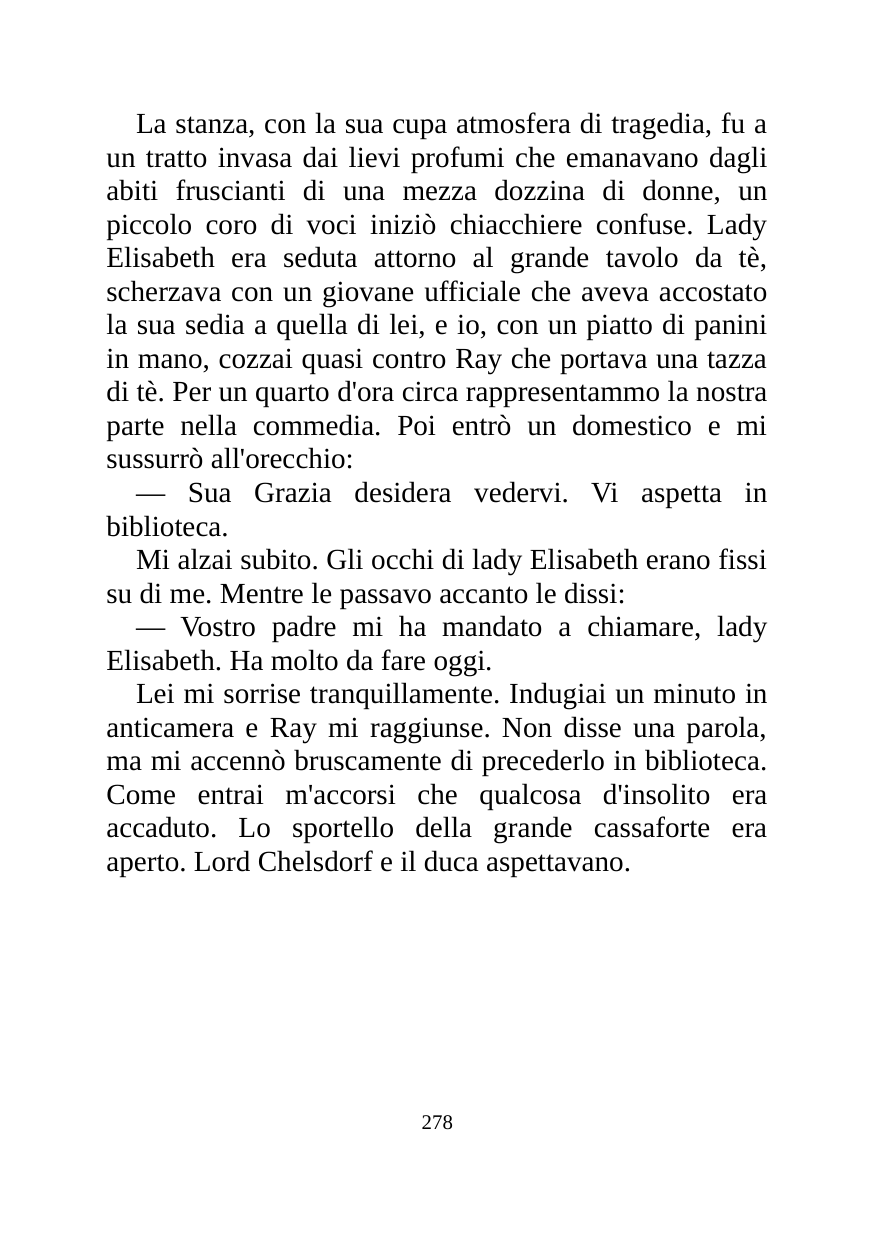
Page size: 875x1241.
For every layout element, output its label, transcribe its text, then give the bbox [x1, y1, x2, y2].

text Lei mi sorrise tranquillamente. Indugiai un minuto in anticamera e Ray mi raggiunse. Non disse una parola, ma mi accennò bruscamente di precederlo in biblioteca. Come entrai m'accorsi che qualcosa d'insolito era accaduto. Lo sportello della grande cassaforte era aperto. Lord Chelsdorf e il duca aspettavano. [106, 676, 768, 878]
text — Vostro padre mi ha mandato a chiamare, lady Elisabeth. Ha molto da fare oggi. [106, 609, 768, 676]
text La stanza, con la sua cupa atmosfera di tragedia, fu a un tratto invasa dai lievi profumi che emanavano dagli abiti fruscianti di una mezza dozzina di donne, un piccolo coro di voci iniziò chiacchiere confuse. Lady Elisabeth era seduta attorno al grande tavolo da tè, scherzava con un giovane ufficiale che aveva accostato la sua sedia a quella di lei, e io, con un piatto di panini in mano, cozzai quasi contro Ray che portava una tazza di tè. Per un quarto d'ora circa rappresentammo la nostra parte nella commedia. Poi entrò un domestico e mi sussurrò all'orecchio: [106, 106, 768, 475]
text Mi alzai subito. Gli occhi di lady Elisabeth erano fissi su di me. Mentre le passavo accanto le dissi: [106, 542, 768, 609]
text — Sua Grazia desidera vedervi. Vi aspetta in biblioteca. [106, 475, 768, 542]
